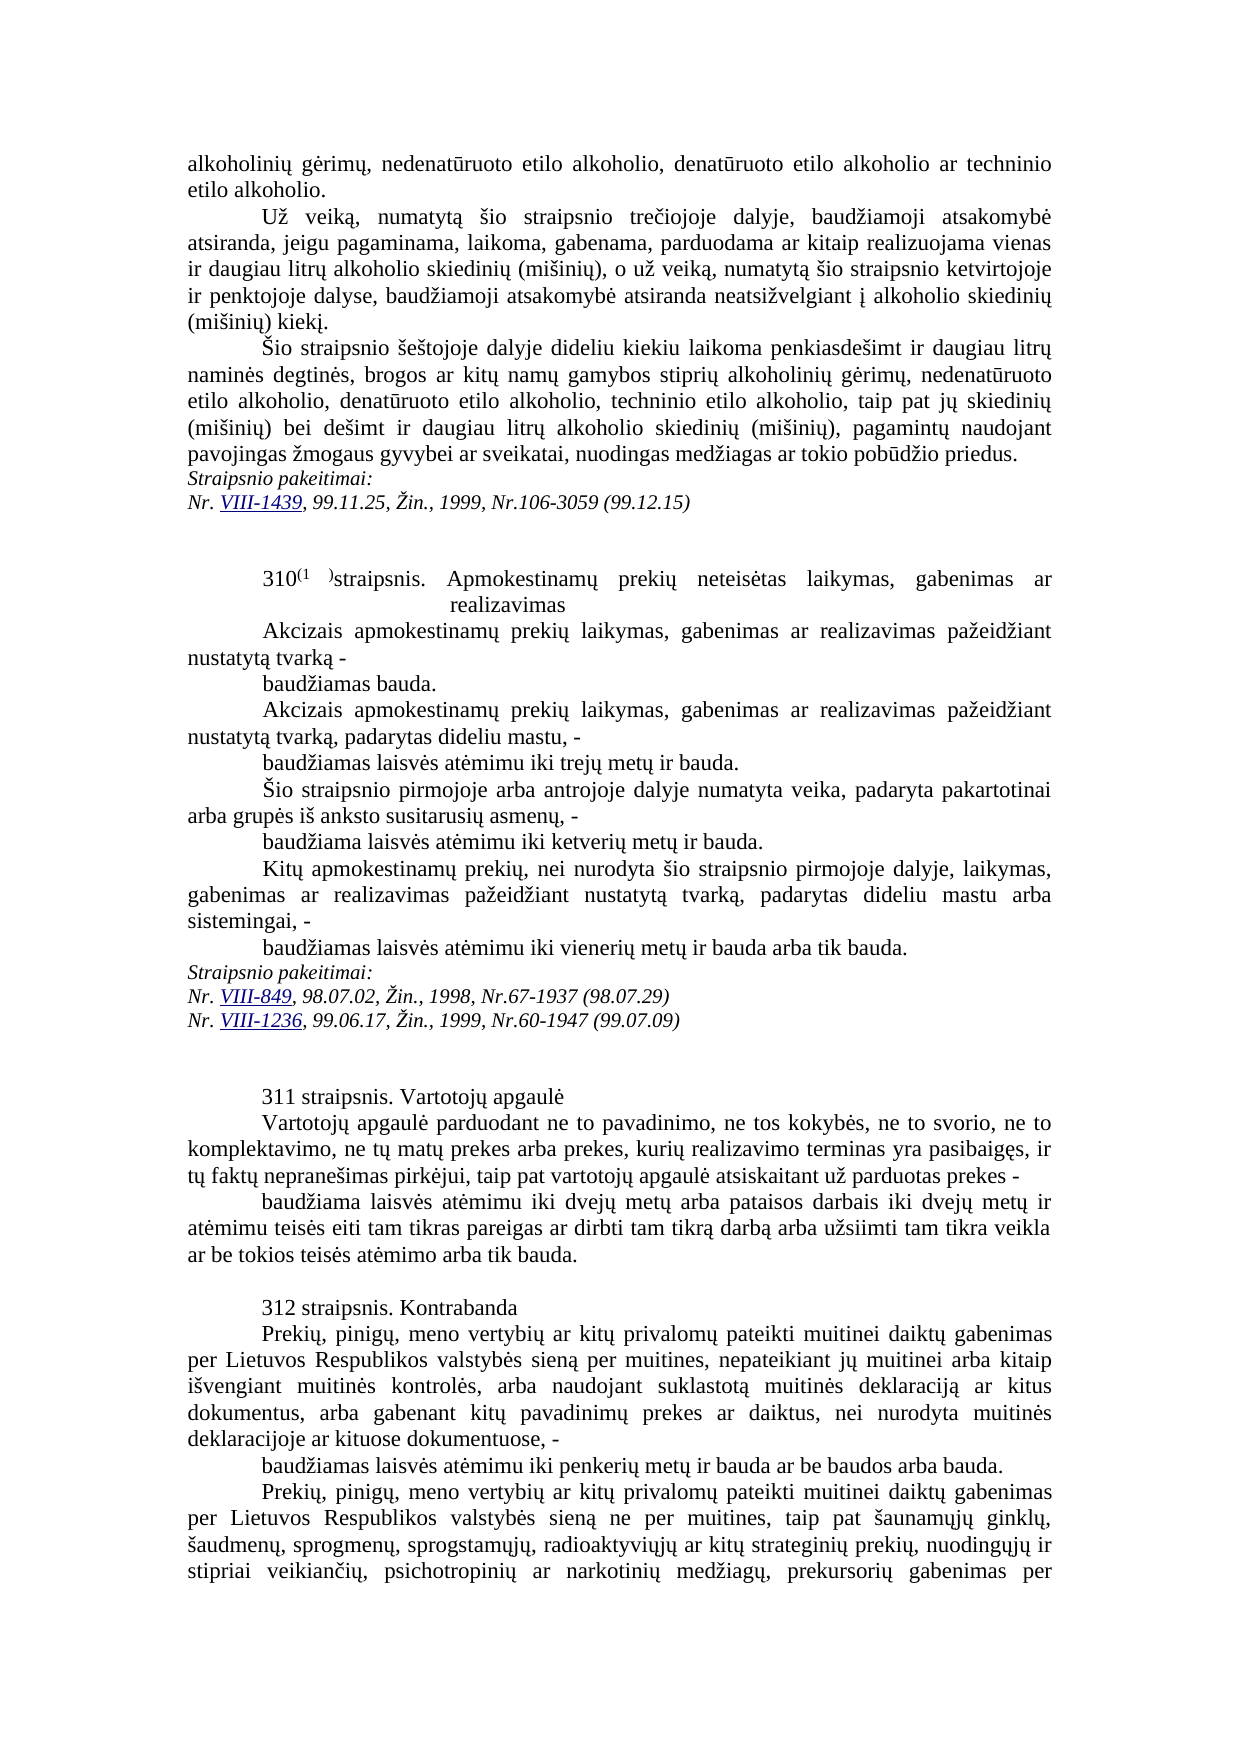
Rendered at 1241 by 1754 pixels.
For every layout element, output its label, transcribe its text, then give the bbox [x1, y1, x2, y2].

text Už veiką, numatytą šio straipsnio trečiojoje dalyje, baudžiamoji atsakomybė atsiranda, jeigu pagaminama, laikoma, gabenama, parduodama ar kitaip realizuojama vienas ir daugiau litrų alkoholio skiedinių (mišinių), o už veiką, numatytą šio straipsnio ketvirtojoje ir penktojoje dalyse, baudžiamoji atsakomybė atsiranda neatsižvelgiant į alkoholio skiedinių (mišinių) kiekį. [187, 203, 1053, 334]
text baudžiama laisvės atėmimu iki ketverių metų ir bauda. [187, 828, 1053, 855]
text 312 straipsnis. Kontrabanda [209, 1293, 1053, 1320]
text Prekių, pinigų, meno vertybių ar kitų privalomų pateikti muitinei daiktų gabenimas per Lietuvos Respublikos valstybės sieną ne per muitines, taip pat šaunamųjų ginklų, šaudmenų, sprogmenų, sprogstamųjų, radioaktyviųjų ar kitų strateginių prekių, nuodingųjų ir stipriai veikiančių, psichotropinių ar narkotinių medžiagų, prekursorių gabenimas per [187, 1478, 1053, 1583]
text Straipsnio pakeitimai: [187, 960, 1053, 984]
text Nr. VIII-849, 98.07.02, Žin., 1998, Nr.67-1937 (98.07.29) [187, 984, 1053, 1008]
text Nr. VIII-1439, 99.11.25, Žin., 1999, Nr.106-3059 (99.12.15) [187, 490, 1053, 514]
text Akcizais apmokestinamų prekių laikymas, gabenimas ar realizavimas pažeidžiant nustatytą tvarką - [187, 617, 1053, 670]
text 311 straipsnis. Vartotojų apgaulė [207, 1083, 1053, 1109]
text Kitų apmokestinamų prekių, nei nurodyta šio straipsnio pirmojoje dalyje, laikymas, gabenimas ar realizavimas pažeidžiant nustatytą tvarką, padarytas dideliu mastu arba sistemingai, - [187, 855, 1053, 934]
text baudžiamas laisvės atėmimu iki trejų metų ir bauda. [187, 749, 1053, 776]
text Akcizais apmokestinamų prekių laikymas, gabenimas ar realizavimas pažeidžiant nustatytą tvarką, padarytas dideliu mastu, - [187, 697, 1053, 749]
text baudžiamas bauda. [187, 670, 1053, 697]
text baudžiamas laisvės atėmimu iki penkerių metų ir bauda ar be baudos arba bauda. [187, 1452, 1053, 1478]
text Vartotojų apgaulė parduodant ne to pavadinimo, ne tos kokybės, ne to svorio, ne to komplektavimo, ne tų matų prekes arba prekes, kurių realizavimo terminas yra pasibaigęs, ir tų faktų nepranešimas pirkėjui, taip pat vartotojų apgaulė atsiskaitant už parduotas prekes - [187, 1109, 1053, 1188]
text Šio straipsnio šeštojoje dalyje dideliu kiekiu laikoma penkiasdešimt ir daugiau litrų naminės degtinės, brogos ar kitų namų gamybos stiprių alkoholinių gėrimų, nedenatūruoto etilo alkoholio, denatūruoto etilo alkoholio, techninio etilo alkoholio, taip pat jų skiedinių (mišinių) bei dešimt ir daugiau litrų alkoholio skiedinių (mišinių), pagamintų naudojant pavojingas žmogaus gyvybei ar sveikatai, nuodingas medžiagas ar tokio pobūdžio priedus. [187, 334, 1053, 466]
text Prekių, pinigų, meno vertybių ar kitų privalomų pateikti muitinei daiktų gabenimas per Lietuvos Respublikos valstybės sieną per muitines, nepateikiant jų muitinei arba kitaip išvengiant muitinės kontrolės, arba naudojant suklastotą muitinės deklaraciją ar kitus dokumentus, arba gabenant kitų pavadinimų prekes ar daiktus, nei nurodyta muitinės deklaracijoje ar kituose dokumentuose, - [187, 1320, 1053, 1452]
text Nr. VIII-1236, 99.06.17, Žin., 1999, Nr.60-1947 (99.07.09) [187, 1008, 1053, 1032]
text Straipsnio pakeitimai: [187, 466, 1053, 490]
text baudžiama laisvės atėmimu iki dvejų metų arba pataisos darbais iki dvejų metų ir atėmimu teisės eiti tam tikras pareigas ar dirbti tam tikrą darbą arba užsiimti tam tikra veikla ar be tokios teisės atėmimo arba tik bauda. [187, 1188, 1053, 1267]
text 310(1 )straipsnis. Apmokestinamų prekių neteisėtas laikymas, gabenimas ar realizavimas [262, 565, 1053, 617]
text Šio straipsnio pirmojoje arba antrojoje dalyje numatyta veika, padaryta pakartotinai arba grupės iš anksto susitarusių asmenų, - [187, 776, 1053, 828]
text alkoholinių gėrimų, nedenatūruoto etilo alkoholio, denatūruoto etilo alkoholio ar techninio etilo alkoholio. [187, 150, 1053, 203]
text baudžiamas laisvės atėmimu iki vienerių metų ir bauda arba tik bauda. [187, 934, 1053, 960]
